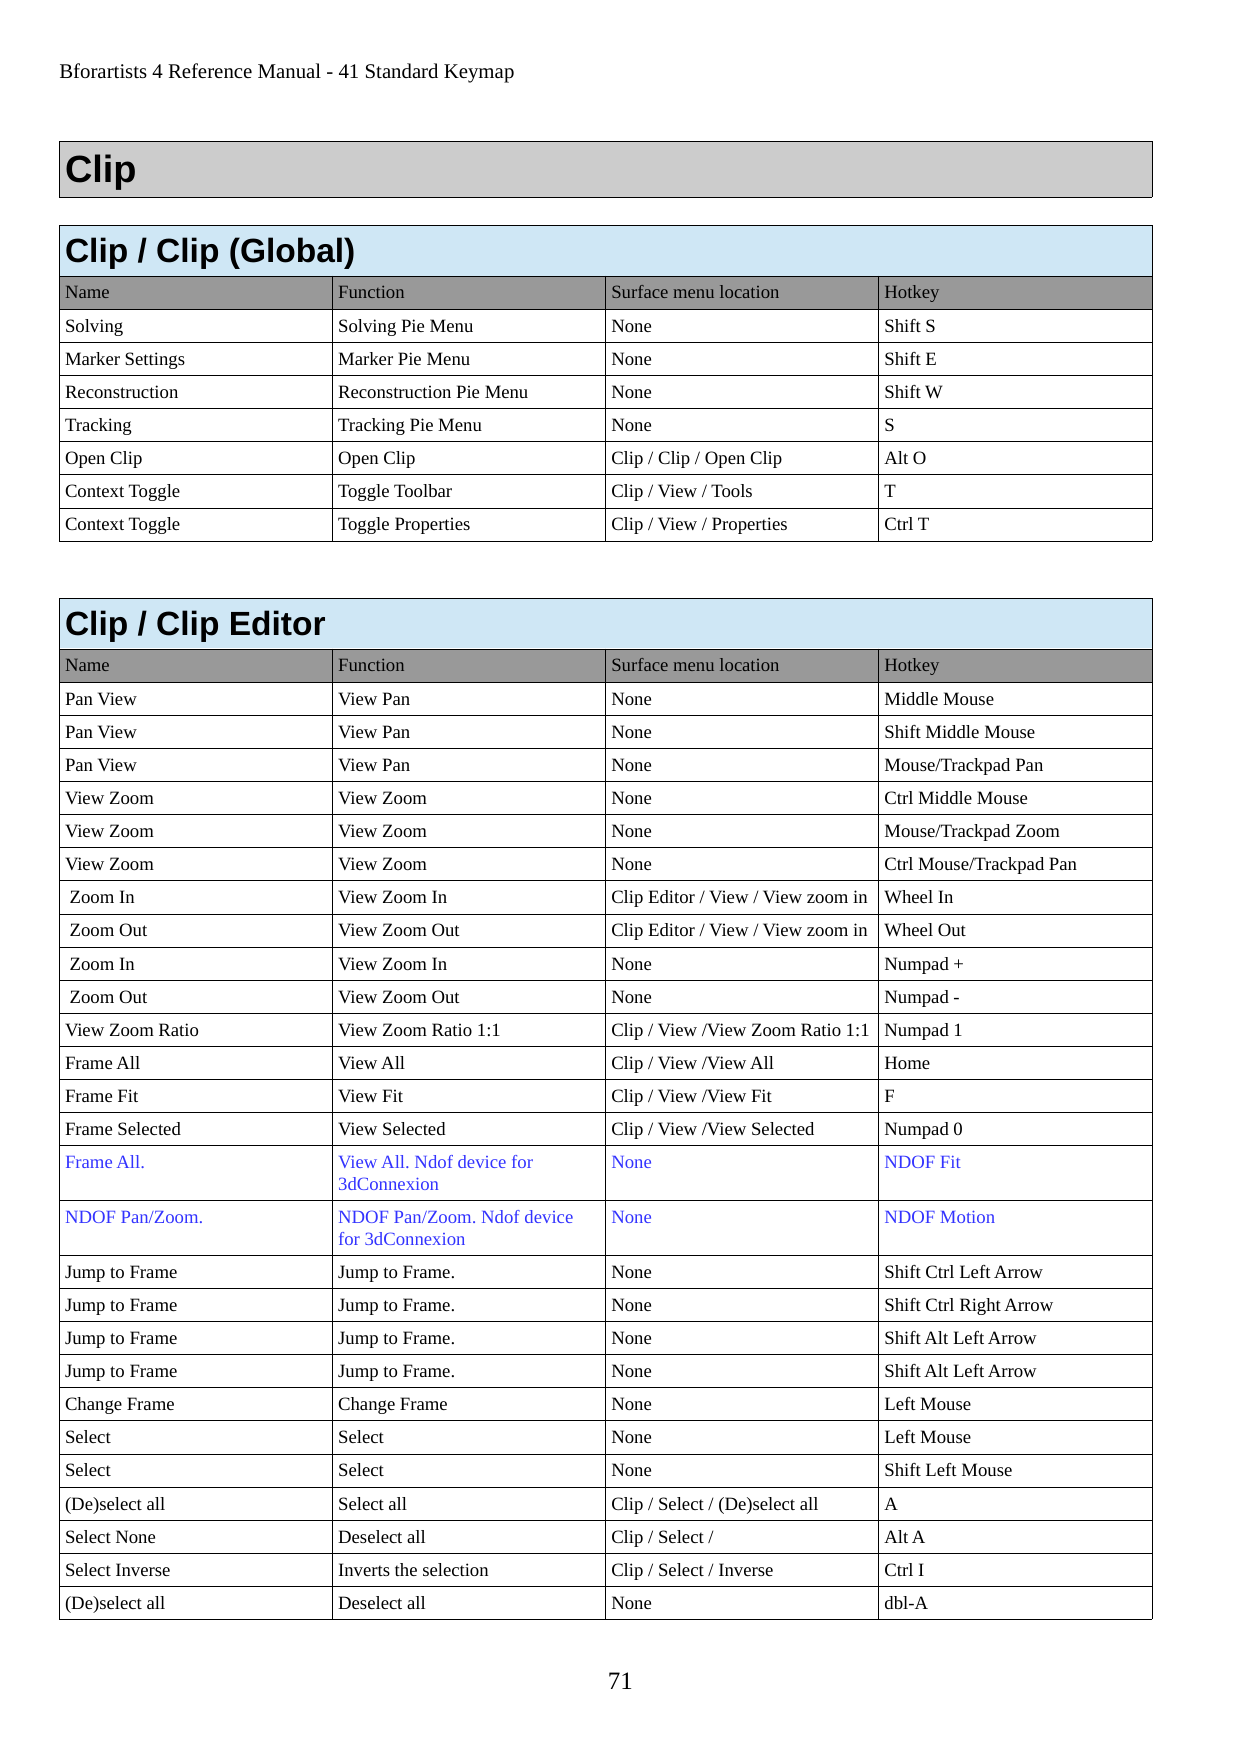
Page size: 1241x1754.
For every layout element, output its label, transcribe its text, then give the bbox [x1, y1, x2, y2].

table_cell Solving [60, 310, 332, 342]
table_cell Clip / View /View Fit [606, 1080, 878, 1112]
table_cell View Fit [333, 1080, 605, 1112]
table_cell View All. Ndof device for 3dConnexion [333, 1146, 605, 1200]
table_cell Numpad 0 [879, 1113, 1152, 1145]
table_cell Name [60, 650, 332, 682]
table_cell Name [60, 277, 332, 309]
table_cell None [606, 409, 878, 441]
table_cell Surface menu location [606, 650, 878, 682]
table_cell Shift Ctrl Right Arrow [879, 1289, 1152, 1321]
table_cell View Zoom Out [333, 981, 605, 1013]
table_cell Pan View [60, 716, 332, 748]
table_cell Marker Settings [60, 343, 332, 375]
table_cell Frame All. [60, 1146, 332, 1200]
table_cell None [606, 1587, 878, 1619]
table_cell None [606, 1256, 878, 1288]
table_cell Home [879, 1047, 1152, 1079]
table_cell Tracking [60, 409, 332, 441]
table_cell Select [333, 1421, 605, 1453]
table_cell Clip / View /View Selected [606, 1113, 878, 1145]
table_cell None [606, 848, 878, 880]
table_cell None [606, 376, 878, 408]
table_cell View Zoom [333, 848, 605, 880]
table_cell Clip / View / Properties [606, 509, 878, 541]
table_cell dbl-A [879, 1587, 1152, 1619]
table_cell Jump to Frame. [333, 1322, 605, 1354]
table_cell (De)select all [60, 1488, 332, 1520]
table_cell None [606, 815, 878, 847]
table_cell Numpad - [879, 981, 1152, 1013]
table_cell Shift Alt Left Arrow [879, 1355, 1152, 1387]
table_cell None [606, 343, 878, 375]
table_cell None [606, 948, 878, 980]
table_cell None [606, 1355, 878, 1387]
table_cell Jump to Frame. [333, 1355, 605, 1387]
table_cell View Selected [333, 1113, 605, 1145]
table_cell Left Mouse [879, 1388, 1152, 1420]
table_cell View Zoom Out [333, 915, 605, 947]
table_cell Jump to Frame [60, 1322, 332, 1354]
table_cell Shift Alt Left Arrow [879, 1322, 1152, 1354]
table_cell Jump to Frame [60, 1289, 332, 1321]
table_cell View Zoom [60, 815, 332, 847]
table_cell Jump to Frame [60, 1355, 332, 1387]
table_cell Clip / Select / (De)select all [606, 1488, 878, 1520]
table_cell Middle Mouse [879, 683, 1152, 715]
table_cell Open Clip [60, 442, 332, 474]
table_cell Hotkey [879, 277, 1152, 309]
table_cell Select None [60, 1521, 332, 1553]
table_cell View Zoom [60, 848, 332, 880]
table_cell (De)select all [60, 1587, 332, 1619]
table_cell Shift Left Mouse [879, 1455, 1152, 1487]
table_cell F [879, 1080, 1152, 1112]
table_cell Numpad 1 [879, 1014, 1152, 1046]
table_cell Clip Editor / View / View zoom in [606, 881, 878, 913]
table_cell None [606, 1201, 878, 1255]
table_cell Ctrl T [879, 509, 1152, 541]
table_cell S [879, 409, 1152, 441]
table_cell Hotkey [879, 650, 1152, 682]
table_cell View Pan [333, 683, 605, 715]
table_cell Jump to Frame. [333, 1256, 605, 1288]
table_cell Clip / View /View Zoom Ratio 1:1 [606, 1014, 878, 1046]
table_cell Clip / Clip / Open Clip [606, 442, 878, 474]
table_cell None [606, 1388, 878, 1420]
table_cell Left Mouse [879, 1421, 1152, 1453]
table_cell None [606, 1289, 878, 1321]
table_cell View Zoom Ratio [60, 1014, 332, 1046]
table_cell Mouse/Trackpad Zoom [879, 815, 1152, 847]
table_cell Function [333, 277, 605, 309]
table_cell Select Inverse [60, 1554, 332, 1586]
table_cell Jump to Frame. [333, 1289, 605, 1321]
table_cell Frame Fit [60, 1080, 332, 1112]
table_cell Clip Editor / View / View zoom in [606, 915, 878, 947]
table_cell Select [60, 1421, 332, 1453]
table_cell None [606, 1322, 878, 1354]
table_cell Shift E [879, 343, 1152, 375]
table_cell Toggle Toolbar [333, 475, 605, 507]
table_cell Deselect all [333, 1521, 605, 1553]
table_cell Shift S [879, 310, 1152, 342]
table_cell Open Clip [333, 442, 605, 474]
table_cell Change Frame [333, 1388, 605, 1420]
table_cell None [606, 683, 878, 715]
table_cell Wheel In [879, 881, 1152, 913]
table_cell Alt O [879, 442, 1152, 474]
table_cell Clip / Select / Inverse [606, 1554, 878, 1586]
table_cell NDOF Fit [879, 1146, 1152, 1200]
table_header Clip [60, 142, 1152, 197]
table_header Clip / Clip Editor [60, 599, 1152, 648]
table_cell Reconstruction Pie Menu [333, 376, 605, 408]
table_cell Frame Selected [60, 1113, 332, 1145]
table_cell View Zoom In [333, 881, 605, 913]
table_cell Alt A [879, 1521, 1152, 1553]
table_cell View Zoom [333, 815, 605, 847]
table_cell Toggle Properties [333, 509, 605, 541]
table_cell None [606, 749, 878, 781]
table_cell View Pan [333, 749, 605, 781]
table_cell Solving Pie Menu [333, 310, 605, 342]
table_cell Function [333, 650, 605, 682]
table_cell Shift W [879, 376, 1152, 408]
table_cell Zoom Out [60, 915, 332, 947]
table_cell Clip / View /View All [606, 1047, 878, 1079]
table_cell A [879, 1488, 1152, 1520]
table_cell View Zoom [333, 782, 605, 814]
table_cell Zoom In [60, 948, 332, 980]
table_cell Select [333, 1455, 605, 1487]
table_cell Surface menu location [606, 277, 878, 309]
table_cell Ctrl Middle Mouse [879, 782, 1152, 814]
table_cell Select all [333, 1488, 605, 1520]
table_cell Pan View [60, 749, 332, 781]
table_cell View Pan [333, 716, 605, 748]
table_cell Ctrl I [879, 1554, 1152, 1586]
table_cell Ctrl Mouse/Trackpad Pan [879, 848, 1152, 880]
table_cell Jump to Frame [60, 1256, 332, 1288]
table_cell Zoom In [60, 881, 332, 913]
table_cell Tracking Pie Menu [333, 409, 605, 441]
table_cell NDOF Pan/Zoom. Ndof device for 3dConnexion [333, 1201, 605, 1255]
table_cell None [606, 1146, 878, 1200]
table_cell Select [60, 1455, 332, 1487]
table_header Clip / Clip (Global) [60, 226, 1152, 276]
table_cell View Zoom [60, 782, 332, 814]
table_cell None [606, 981, 878, 1013]
table_cell Frame All [60, 1047, 332, 1079]
table_cell Change Frame [60, 1388, 332, 1420]
table_cell Shift Ctrl Left Arrow [879, 1256, 1152, 1288]
table_cell Marker Pie Menu [333, 343, 605, 375]
table_cell None [606, 310, 878, 342]
table_cell NDOF Pan/Zoom. [60, 1201, 332, 1255]
table_cell View All [333, 1047, 605, 1079]
table_cell None [606, 1455, 878, 1487]
table_cell Reconstruction [60, 376, 332, 408]
table_cell None [606, 716, 878, 748]
table_cell None [606, 1421, 878, 1453]
table_cell View Zoom Ratio 1:1 [333, 1014, 605, 1046]
table_cell Shift Middle Mouse [879, 716, 1152, 748]
table_cell View Zoom In [333, 948, 605, 980]
table_cell Context Toggle [60, 509, 332, 541]
table_cell Numpad + [879, 948, 1152, 980]
table_cell T [879, 475, 1152, 507]
table_cell Inverts the selection [333, 1554, 605, 1586]
table_cell Clip / View / Tools [606, 475, 878, 507]
table_cell Mouse/Trackpad Pan [879, 749, 1152, 781]
table_cell Deselect all [333, 1587, 605, 1619]
table_cell Context Toggle [60, 475, 332, 507]
table_cell Pan View [60, 683, 332, 715]
table_cell Clip / Select / [606, 1521, 878, 1553]
table_cell None [606, 782, 878, 814]
table_cell Wheel Out [879, 915, 1152, 947]
table_cell NDOF Motion [879, 1201, 1152, 1255]
table_cell Zoom Out [60, 981, 332, 1013]
